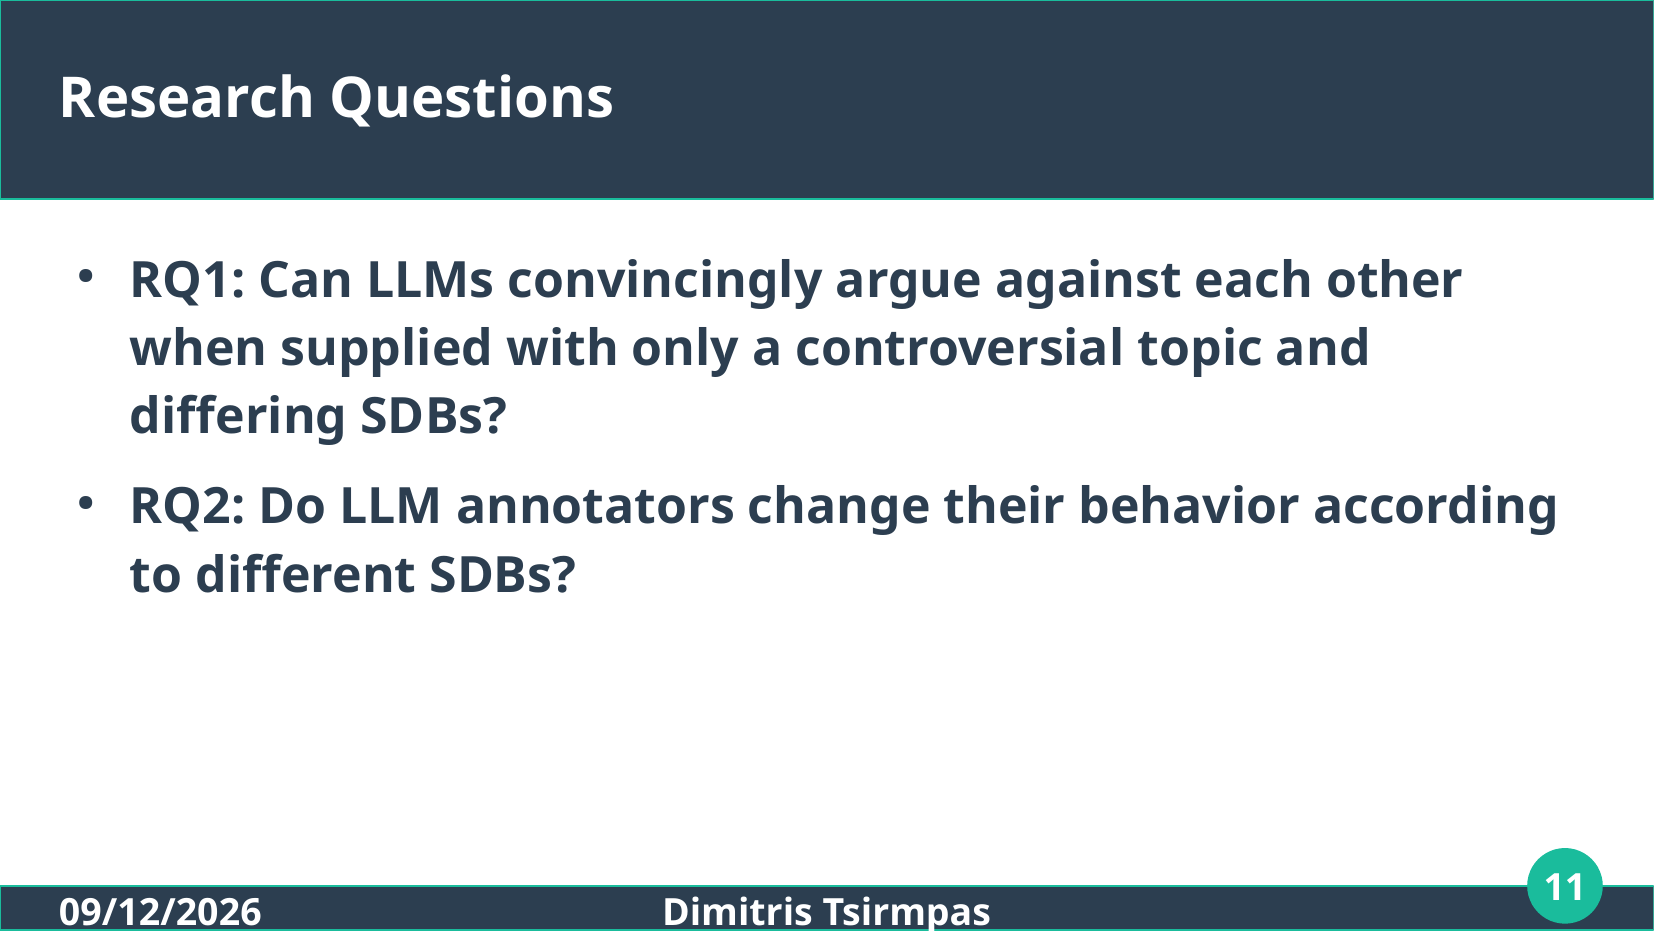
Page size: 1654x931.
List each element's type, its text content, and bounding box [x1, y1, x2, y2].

title Research Questions [59, 37, 1595, 155]
list RQ1: Can LLMs convincingly argue against each other when supplied with only a controversial topic and differing SDBs? RQ2: Do LLM annotators change their behavior according to different SDBs? [59, 243, 1595, 864]
